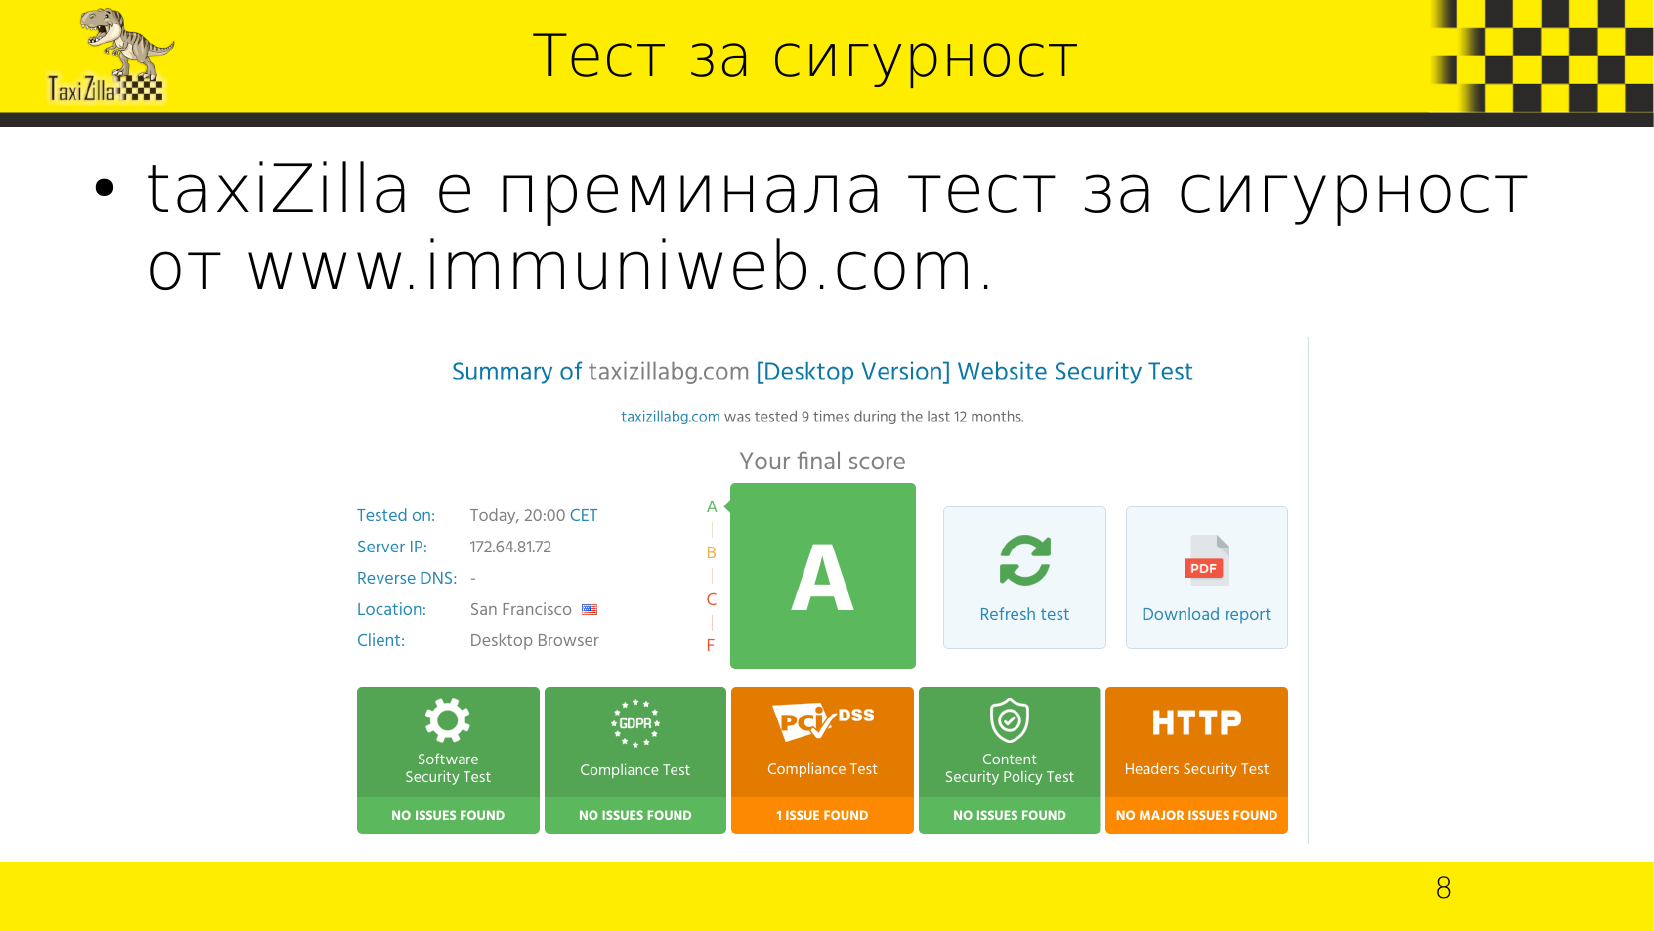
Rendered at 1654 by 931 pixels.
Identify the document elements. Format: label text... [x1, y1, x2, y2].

list taxiZilla е преминала тест за сигурност от www.immuniweb.com. [75, 150, 1576, 826]
title Тест за сигурност [225, 0, 1388, 113]
picture [0, 0, 1654, 931]
